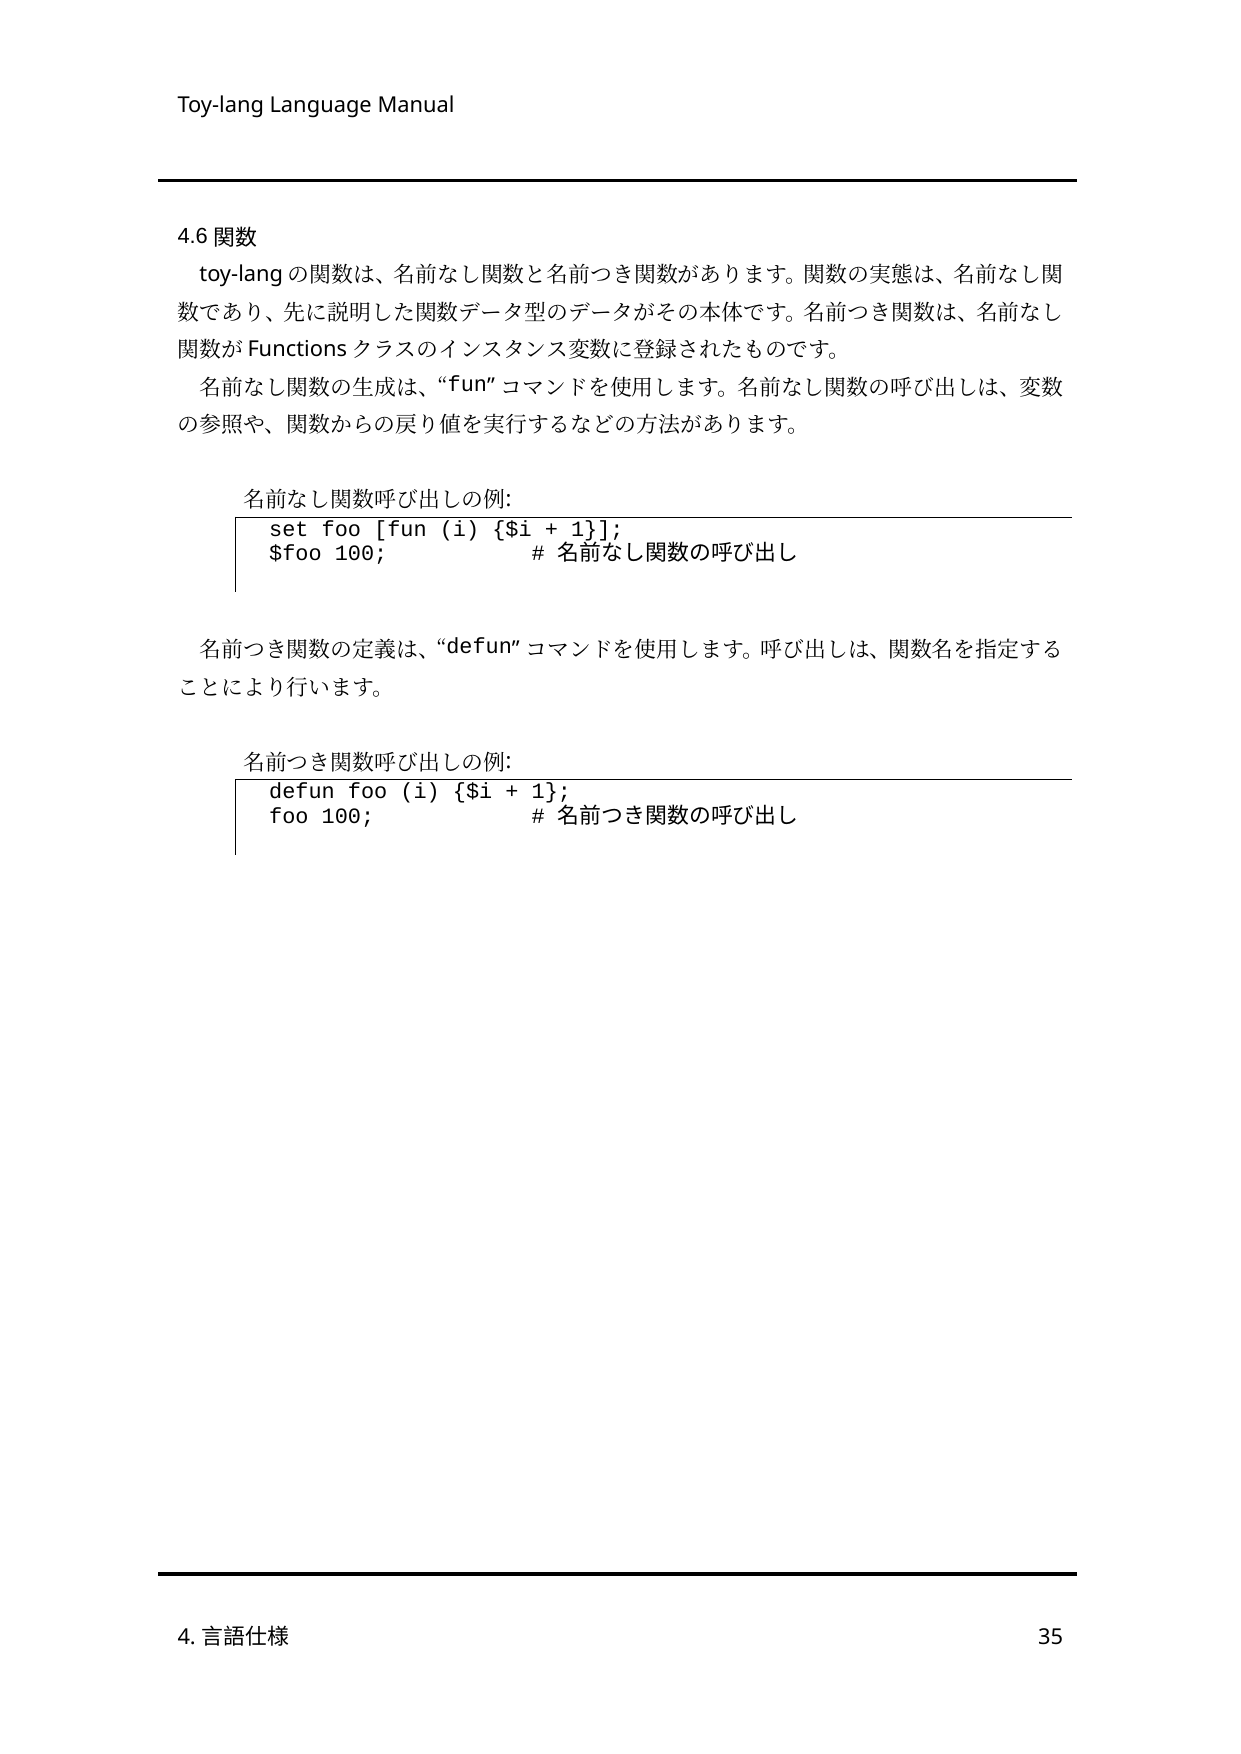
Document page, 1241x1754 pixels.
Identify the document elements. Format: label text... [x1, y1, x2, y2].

table_header set foo [fun (i) {$i + 1}]; $foo 100; # 名前なし関数の呼び出し [236, 518, 1072, 592]
text toy-langの関数は、名前なし関数と名前つき関数があります。関数の実態は、名前なし関数であり、先に説明した関数データ型のデータがその本体です。名前つき関数は、名前なし関数がFunctionsクラスのインスタンス変数に登録されたものです。 [177, 254, 1063, 367]
subtitle 4.6 関数 [177, 217, 1063, 254]
text 名前つき関数の定義は、“defun” コマンドを使用します。呼び出しは、関数名を指定することにより行います。 [177, 629, 1063, 704]
text 名前なし関数呼び出しの例: [243, 479, 1063, 517]
table_header defun foo (i) {$i + 1}; foo 100; # 名前つき関数の呼び出し [236, 780, 1072, 854]
text 名前なし関数の生成は、“fun” コマンドを使用します。名前なし関数の呼び出しは、変数の参照や、関数からの戻り値を実行するなどの方法があります。 [177, 367, 1063, 442]
text 名前つき関数呼び出しの例: [243, 742, 1063, 779]
